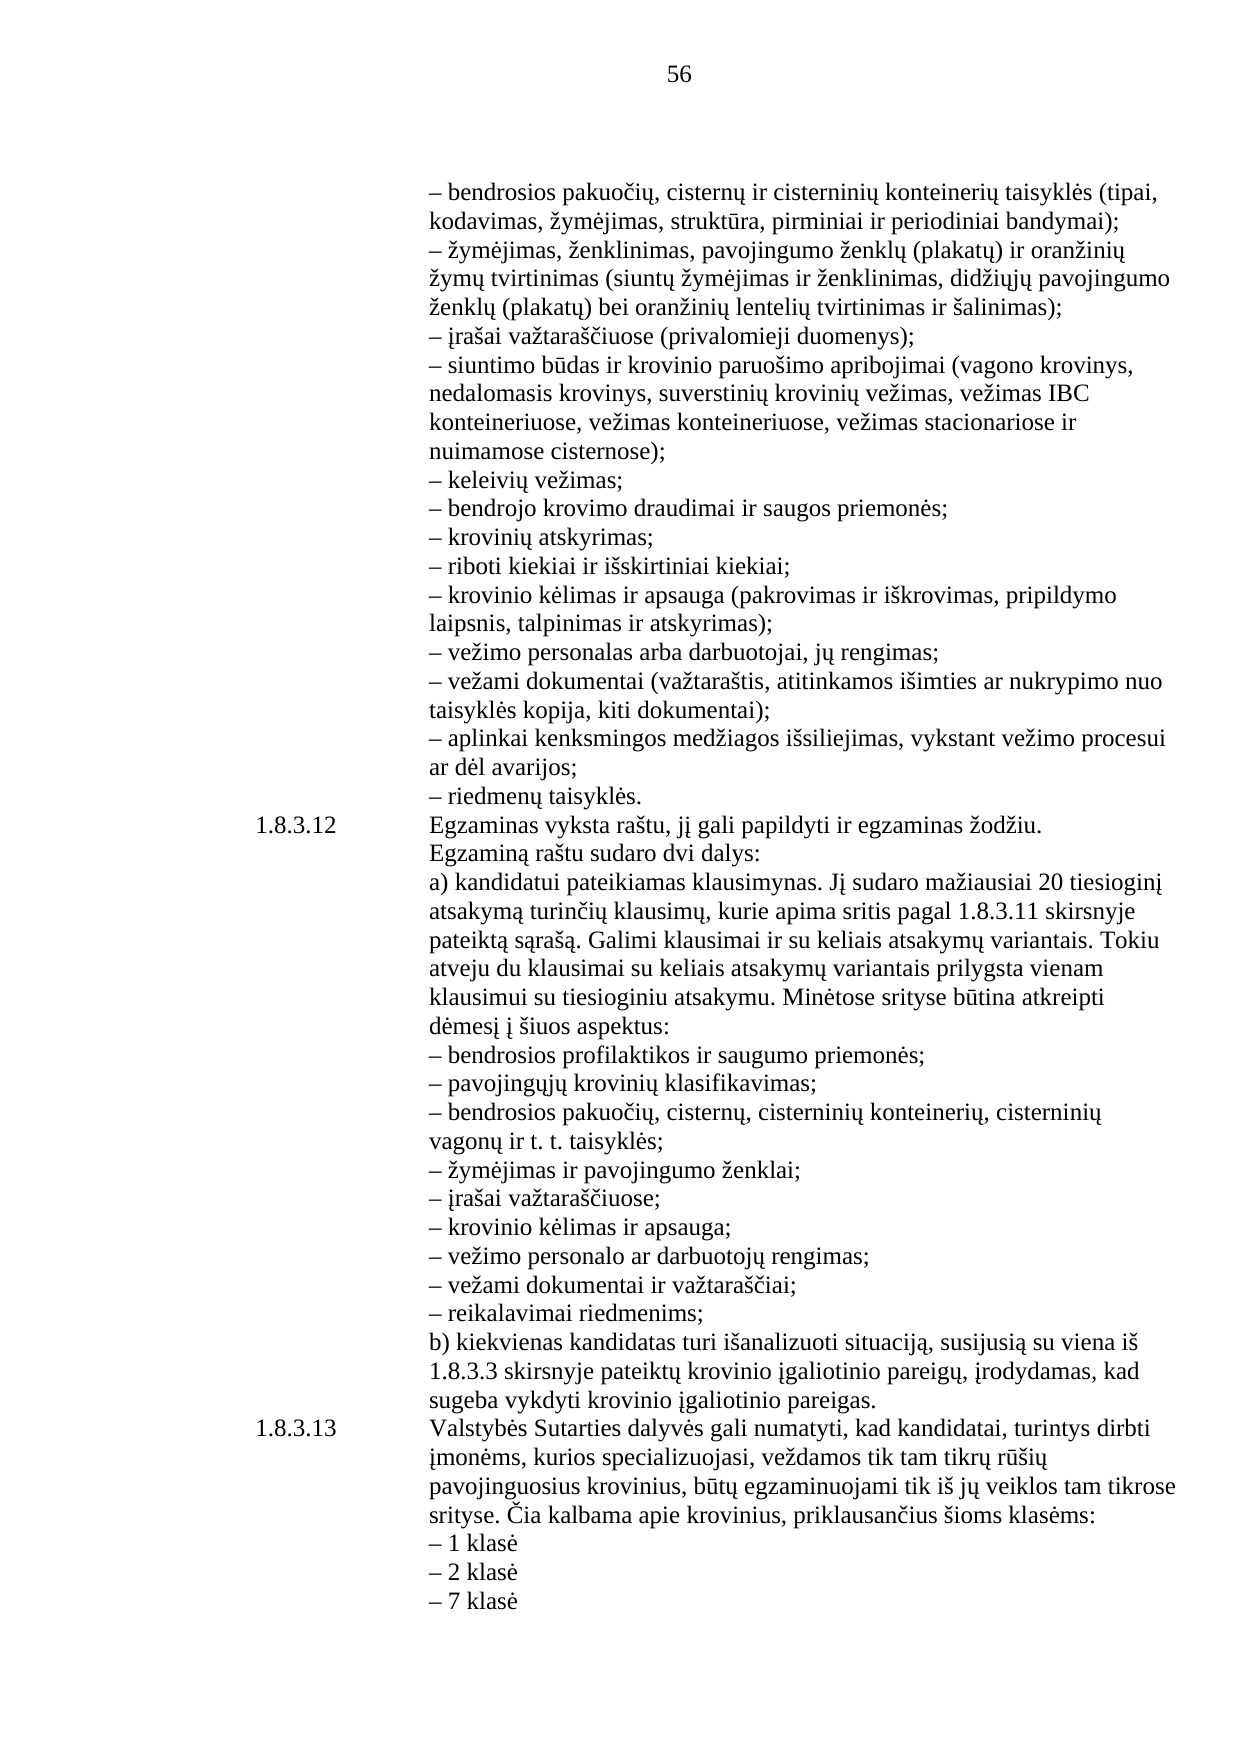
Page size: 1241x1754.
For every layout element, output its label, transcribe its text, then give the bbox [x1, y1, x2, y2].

table_cell [177, 1241, 181, 1270]
table_cell [421, 1040, 425, 1068]
table_cell [1181, 378, 1224, 465]
table_cell [177, 1097, 425, 1155]
table_cell [177, 867, 425, 1040]
table_cell [421, 1069, 425, 1097]
table_cell [421, 1586, 425, 1615]
table_cell [421, 522, 425, 551]
table_cell [421, 839, 425, 867]
table_cell [421, 551, 425, 580]
table_cell [177, 1327, 425, 1413]
table_cell [1181, 752, 1224, 781]
table_cell [177, 1586, 181, 1615]
table_cell 1.8.3.13 [177, 1414, 425, 1528]
table_cell [421, 1241, 425, 1270]
table_cell [177, 1212, 181, 1241]
table_cell [1181, 608, 1224, 637]
table_cell [177, 1155, 181, 1183]
table_cell [177, 350, 425, 465]
table_cell [177, 1299, 181, 1327]
table_cell [177, 235, 425, 321]
table_cell [177, 321, 181, 350]
table_cell [177, 1529, 181, 1557]
table_cell [421, 1529, 425, 1557]
table_cell [421, 1270, 425, 1298]
table_cell [1181, 206, 1224, 235]
table_cell [177, 1270, 181, 1298]
table_cell [177, 666, 425, 723]
table_cell [177, 781, 181, 810]
table_cell [177, 839, 181, 867]
table_cell [177, 1184, 181, 1212]
table_cell [421, 1184, 425, 1212]
table_cell [421, 1557, 425, 1586]
table_cell [421, 781, 425, 810]
table_cell [177, 522, 181, 551]
table_cell [421, 494, 425, 522]
table_cell [1181, 1126, 1224, 1155]
table_cell [177, 1040, 181, 1068]
table_cell [421, 1299, 425, 1327]
table_cell [1181, 896, 1224, 1040]
table_cell [421, 1155, 425, 1183]
table_cell [1181, 695, 1224, 723]
table_cell [177, 1069, 181, 1097]
table_cell [177, 580, 425, 637]
table_cell [177, 177, 425, 235]
table_cell [177, 637, 181, 666]
table_cell [421, 1212, 425, 1241]
table_cell [177, 465, 181, 493]
table_cell [421, 637, 425, 666]
table_cell [177, 1557, 181, 1586]
table_cell [1181, 263, 1224, 321]
table_cell [177, 724, 425, 781]
table_cell [1181, 1442, 1224, 1528]
table_cell [421, 465, 425, 493]
table_cell [1181, 1356, 1224, 1413]
table_cell [177, 551, 181, 580]
table_cell [177, 494, 181, 522]
table_cell [421, 321, 425, 350]
